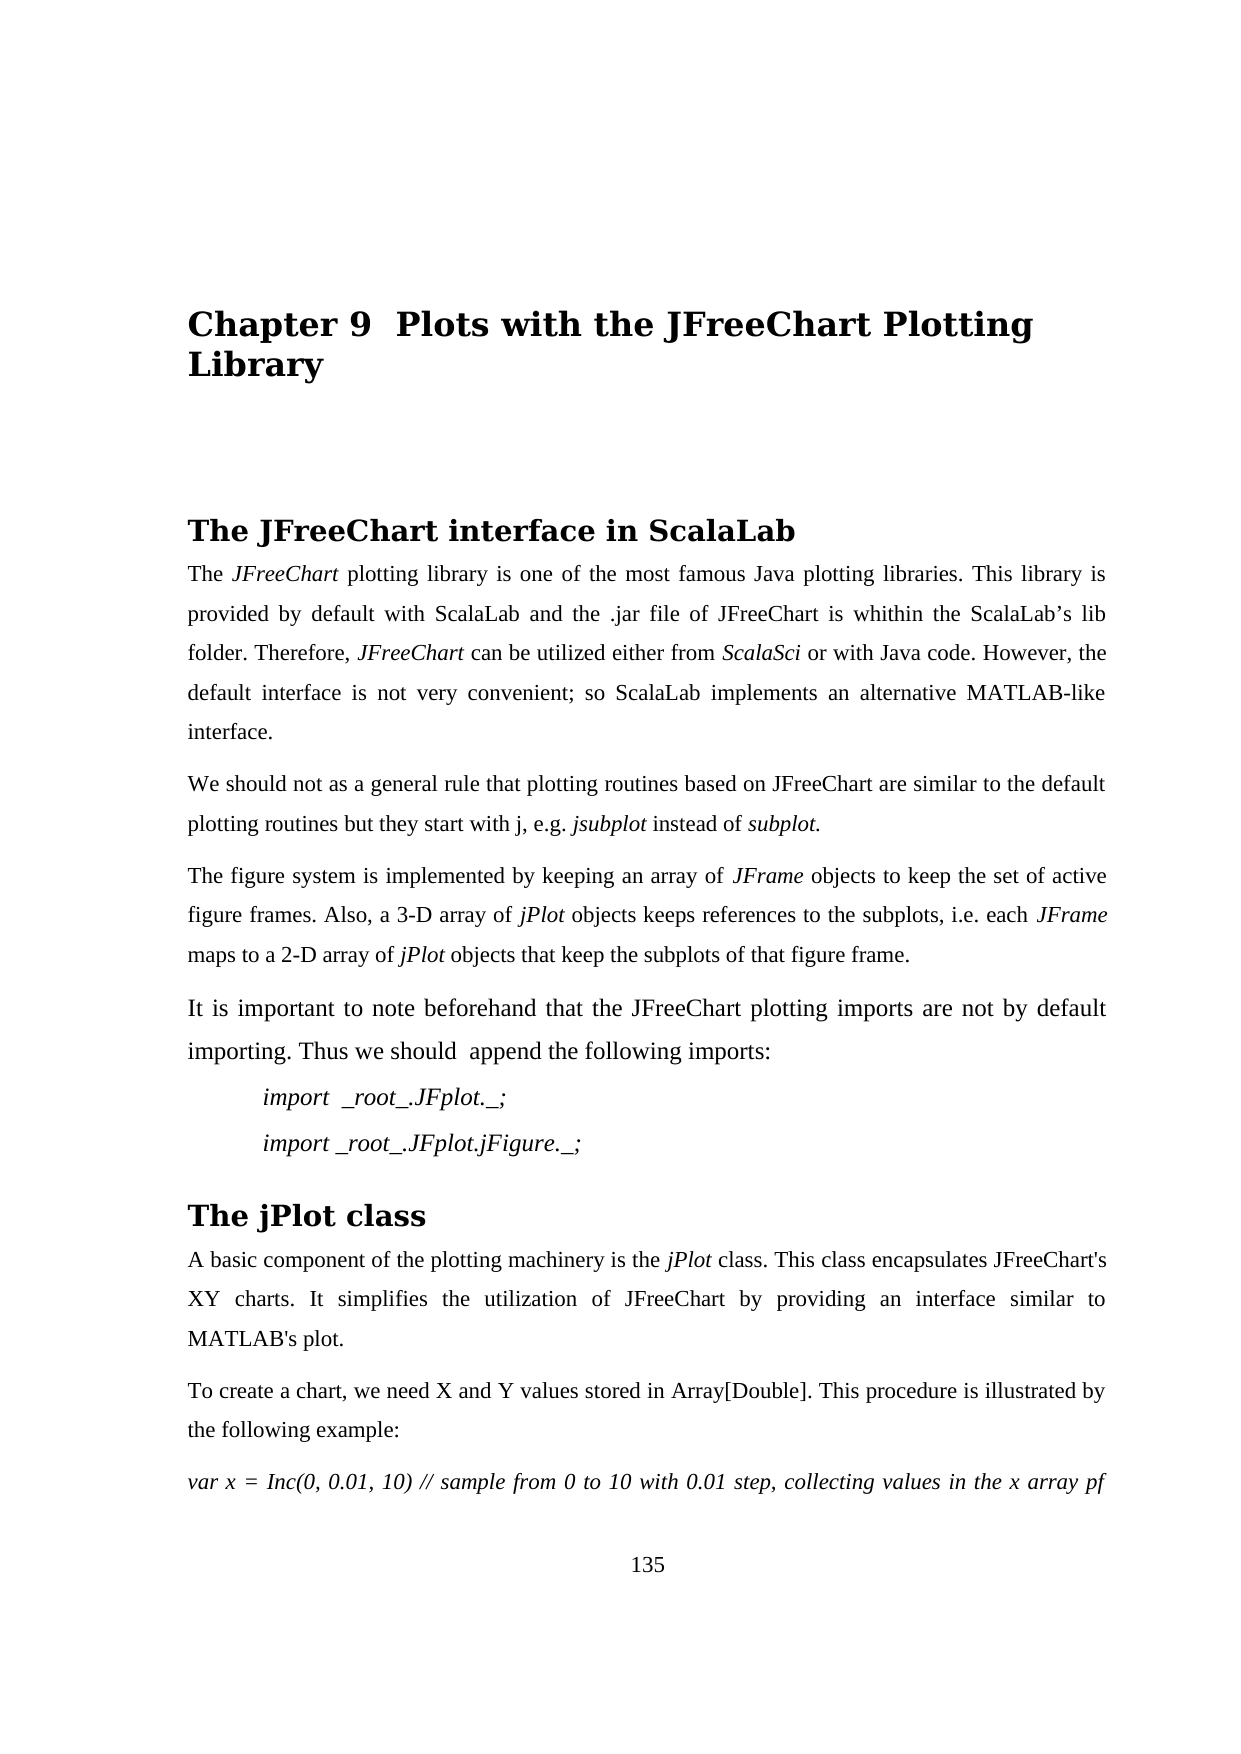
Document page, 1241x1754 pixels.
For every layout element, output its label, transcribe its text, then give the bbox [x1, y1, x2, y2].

text import _root_.JFplot.jFigure._; [187, 1128, 1108, 1157]
text A basic component of the plotting machinery is the jPlot class. This class encapsulates JFreeChart's XY charts. It simplifies the utilization of JFreeChart by providing an interface similar to MATLAB's plot. [187, 1246, 1108, 1351]
subtitle Chapter 9 Plots with the JFreeChart Plotting Library [187, 306, 1108, 384]
text import _root_.JFplot._; [187, 1082, 1108, 1111]
text To create a chart, we need X and Y values stored in Array[Double]. This procedure is illustrated by the following example: [187, 1377, 1108, 1443]
text It is important to note beforehand that the JFreeChart plotting imports are not by default importing. Thus we should append the following imports: [187, 993, 1108, 1064]
text The JFreeChart plotting library is one of the most famous Java plotting libraries. This library is provided by default with ScalaLab and the .jar file of JFreeChart is whithin the ScalaLab’s lib folder. Therefore, JFreeChart can be utilized either from ScalaSci or with Java code. However, the default interface is not very convenient; so ScalaLab implements an alternative MATLAB-like interface. [187, 560, 1108, 745]
text We should not as a general rule that plotting routines based on JFreeChart are similar to the default plotting routines but they start with j, e.g. jsubplot instead of subplot. [187, 770, 1108, 836]
text var x = Inc(0, 0.01, 10) // sample from 0 to 10 with 0.01 step, collecting values in the x array pf [187, 1468, 1108, 1495]
subtitle The JFreeChart interface in ScalaLab [187, 514, 1108, 548]
text The figure system is implemented by keeping an array of JFrame objects to keep the set of active figure frames. Also, a 3-D array of jPlot objects keeps references to the subplots, i.e. each JFrame maps to a 2-D array of jPlot objects that keep the subplots of that figure frame. [187, 862, 1108, 967]
subtitle The jPlot class [187, 1199, 1108, 1233]
